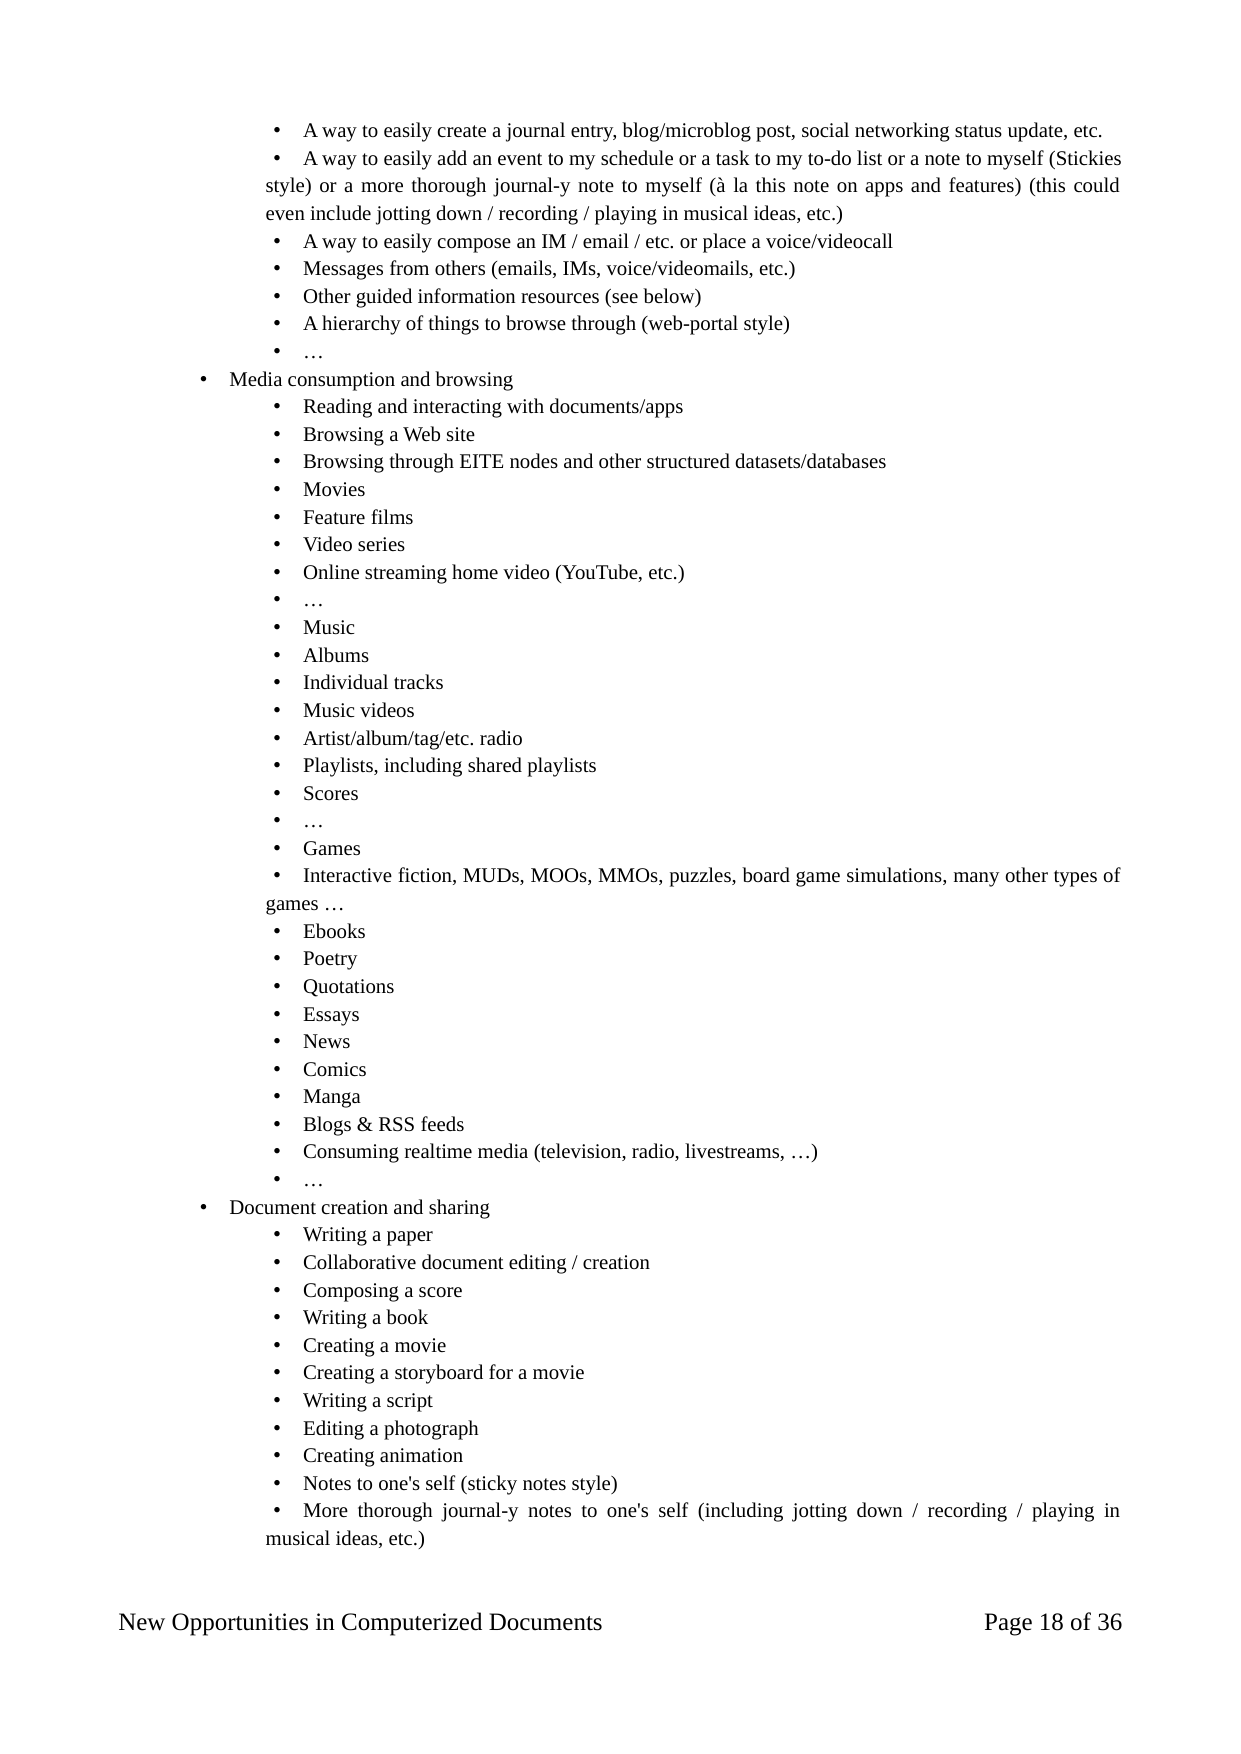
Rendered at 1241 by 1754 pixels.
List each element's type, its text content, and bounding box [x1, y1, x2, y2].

list Writing a book [236, 1305, 1122, 1329]
list Collaborative document editing / creation [236, 1250, 1122, 1274]
list Notes to one's self (sticky notes style) [236, 1471, 1122, 1495]
list Movies [236, 477, 1122, 501]
list Quotations [236, 974, 1122, 998]
list Composing a score [236, 1277, 1122, 1302]
list … [236, 1167, 1122, 1191]
list Playlists, including shared playlists [236, 753, 1122, 777]
list A way to easily compose an IM / email / etc. or place a voice/videocall [236, 228, 1122, 253]
list Scores [236, 781, 1122, 805]
list Reading and interacting with documents/apps [236, 394, 1122, 418]
list Blogs & RSS feeds [236, 1112, 1122, 1136]
list Feature films [236, 504, 1122, 529]
list Artist/album/tag/etc. radio [236, 725, 1122, 749]
list Albums [236, 643, 1122, 667]
list Creating a storyboard for a movie [236, 1360, 1122, 1384]
list Messages from others (emails, IMs, voice/videomails, etc.) [236, 256, 1122, 280]
list Essays [236, 1001, 1122, 1026]
list Manga [236, 1084, 1122, 1108]
list News [236, 1029, 1122, 1053]
list Document creation and sharing [162, 1195, 1122, 1219]
list Creating a movie [236, 1333, 1122, 1357]
list Consuming realtime media (television, radio, livestreams, …) [236, 1139, 1122, 1163]
list … [236, 808, 1122, 832]
list Comics [236, 1057, 1122, 1081]
list … [236, 587, 1122, 611]
list Games [236, 836, 1122, 860]
list Poetry [236, 946, 1122, 970]
list A way to easily create a journal entry, blog/microblog post, social networking status update, etc. [236, 118, 1122, 142]
list Individual tracks [236, 670, 1122, 694]
list Ebooks [236, 919, 1122, 943]
list Creating animation [236, 1443, 1122, 1467]
list A way to easily add an event to my schedule or a task to my to-do list or a note to myself (Stickies style) or a more thorough journal-y note to myself (à la this note on apps and features) (this could even include jotting down / recording / playing in musical ideas, etc.) [236, 146, 1122, 225]
list Other guided information resources (see below) [236, 284, 1122, 308]
list Browsing a Web site [236, 422, 1122, 446]
list More thorough journal-y notes to one's self (including jotting down / recording / playing in musical ideas, etc.) [236, 1498, 1122, 1550]
list Writing a paper [236, 1222, 1122, 1246]
list … [236, 339, 1122, 363]
list Writing a script [236, 1388, 1122, 1412]
list Browsing through EITE nodes and other structured datasets/databases [236, 449, 1122, 473]
list Interactive fiction, MUDs, MOOs, MMOs, puzzles, board game simulations, many other types of games … [236, 863, 1122, 915]
list Music videos [236, 698, 1122, 722]
list Music [236, 615, 1122, 639]
list A hierarchy of things to browse through (web-portal style) [236, 311, 1122, 335]
list Media consumption and browsing [162, 367, 1122, 391]
list Online streaming home video (YouTube, etc.) [236, 560, 1122, 584]
list Editing a photograph [236, 1416, 1122, 1439]
list Video series [236, 532, 1122, 556]
